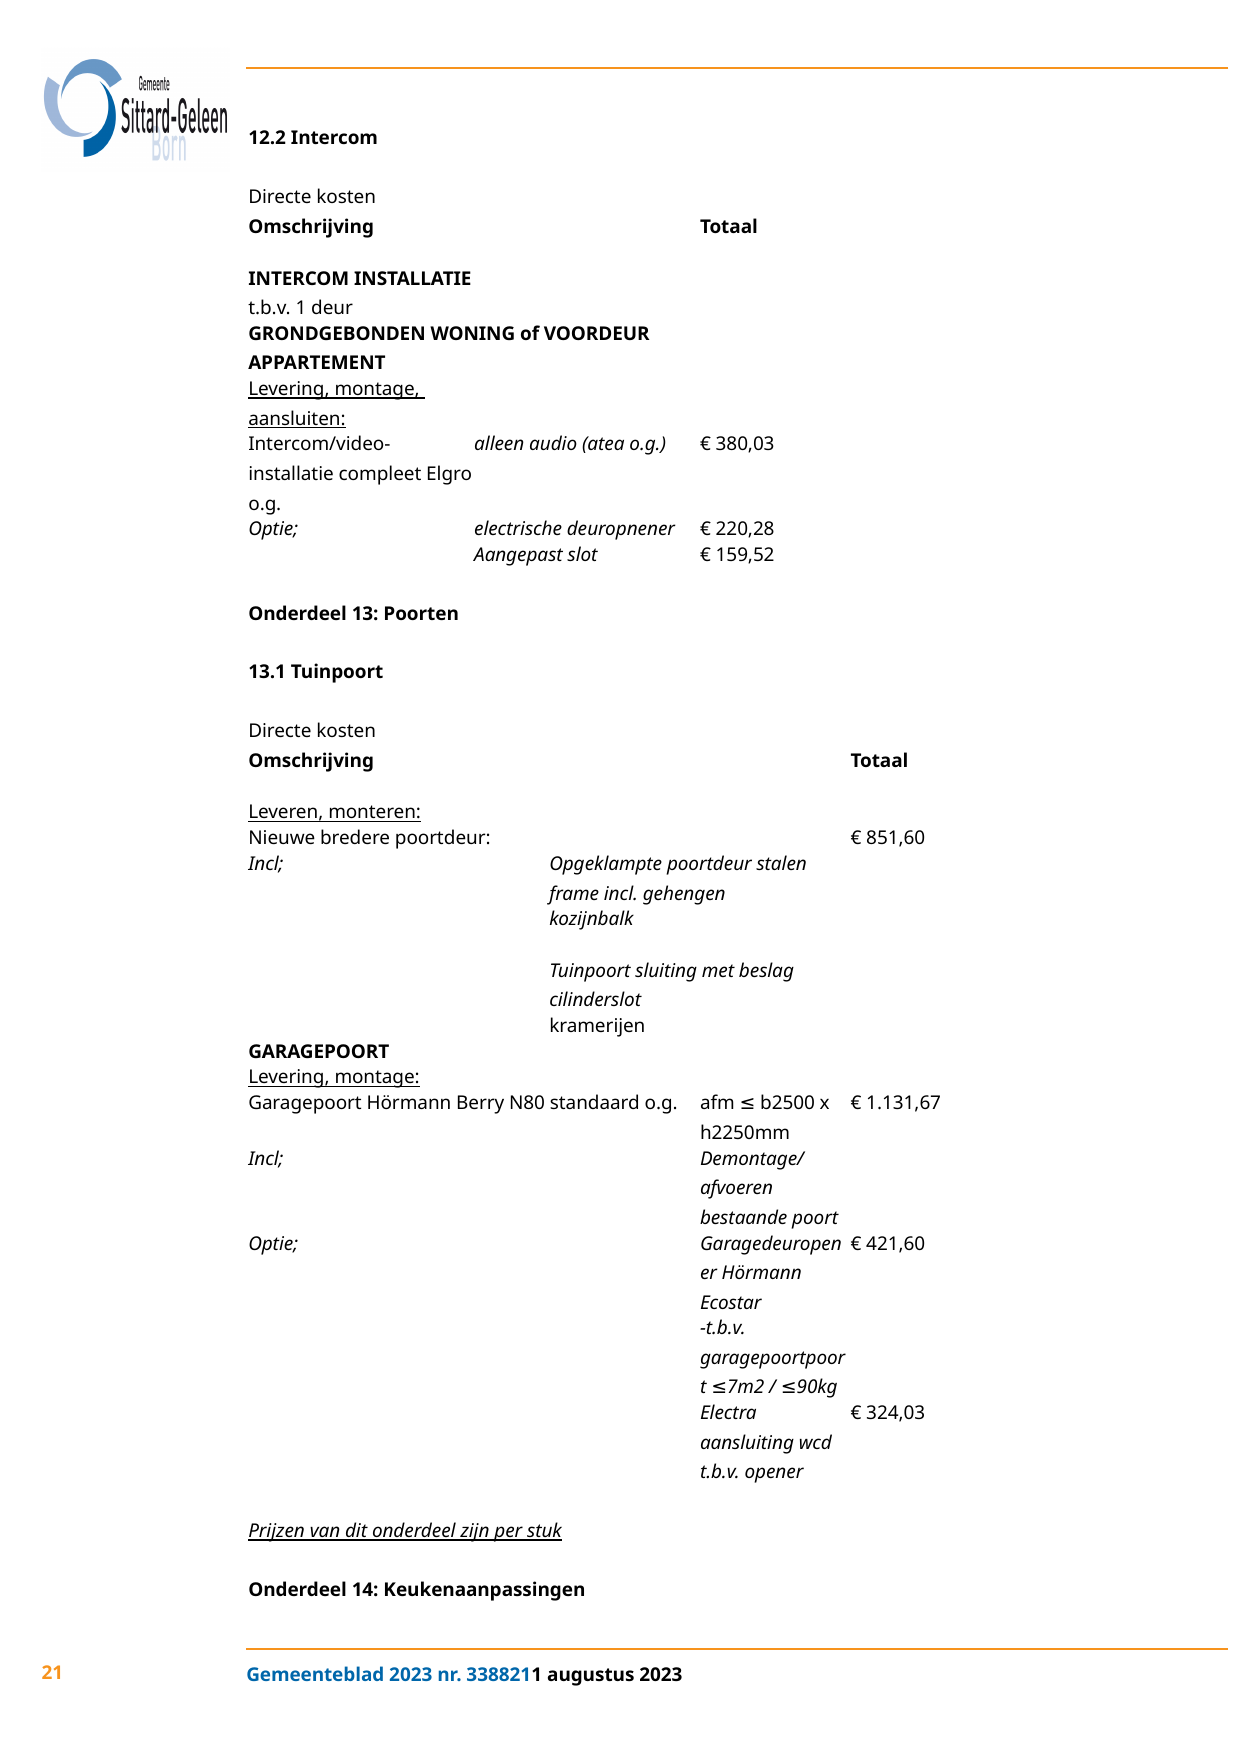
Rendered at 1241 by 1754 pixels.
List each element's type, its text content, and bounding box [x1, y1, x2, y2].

table_cell € 324,03 [850, 1400, 1001, 1484]
table_cell [248, 1400, 700, 1484]
table_cell [549, 931, 850, 957]
table_cell [926, 375, 1152, 431]
table_cell [850, 1315, 1001, 1399]
table_cell [248, 1012, 549, 1038]
text 13.1 Tuinpoort [248, 658, 1152, 684]
table_cell [926, 320, 1152, 375]
table_cell Garagedeuropener Hörmann Ecostar [700, 1230, 850, 1314]
table_cell [248, 931, 549, 957]
table_cell [1001, 1064, 1152, 1089]
table_cell Optie; [248, 516, 474, 541]
table_header [1001, 747, 1152, 773]
table_cell [850, 931, 1001, 957]
table_cell € 380,03 [700, 431, 926, 516]
table_cell [248, 906, 549, 931]
table_cell [850, 906, 1001, 931]
table_cell Nieuwe bredere poortdeur: [248, 825, 549, 850]
table_cell electrische deuropnener [474, 516, 700, 541]
table_cell [850, 799, 1001, 824]
table_cell [926, 431, 1152, 516]
table_cell [1001, 1038, 1152, 1064]
table_cell GARAGEPOORT [248, 1038, 700, 1064]
table_cell [700, 1064, 850, 1089]
table_cell GRONDGEBONDEN WONING of VOORDEUR APPARTEMENT [248, 320, 700, 375]
table_cell [1001, 850, 1152, 906]
table_cell € 851,60 [850, 825, 1001, 850]
table_cell [474, 265, 700, 320]
table_header Totaal [850, 747, 1001, 799]
table_cell [1001, 1090, 1152, 1145]
table_cell Leveren, monteren: [248, 799, 549, 824]
table_cell € 159,52 [700, 541, 926, 567]
table_cell € 220,28 [700, 516, 926, 541]
table_header Omschrijving [248, 747, 850, 799]
table_cell Demontage/afvoeren bestaande poort [700, 1145, 850, 1230]
table_cell Levering, montage: [248, 1064, 700, 1089]
table_cell [549, 799, 850, 824]
text Directe kosten [248, 718, 1152, 743]
table_cell [926, 239, 1152, 265]
table_cell Garagepoort Hörmann Berry N80 standaard o.g. [248, 1090, 700, 1145]
table_cell € 421,60 [850, 1230, 1001, 1314]
table_cell [1001, 906, 1152, 931]
table_cell kozijnbalk [549, 906, 850, 931]
text Prijzen van dit onderdeel zijn per stuk [248, 1517, 1152, 1543]
table_cell afm ≤ b2500 x h2250mm [700, 1090, 850, 1145]
table_cell [248, 1315, 700, 1399]
table_header Onderdeel 14: Keukenaanpassingen [248, 1576, 1152, 1602]
text 12.2 Intercom [248, 124, 1152, 150]
table_cell [850, 1012, 1001, 1038]
table_cell [1001, 1400, 1152, 1484]
table_cell [1001, 799, 1152, 824]
table_cell -t.b.v. garagepoortpoort ≤7m2 / ≤90kg [700, 1315, 850, 1399]
table_cell [700, 320, 926, 375]
table_cell Optie; [248, 1230, 700, 1314]
table_cell [248, 957, 549, 1012]
table_header [926, 213, 1152, 239]
table_cell [700, 265, 926, 320]
table_cell [700, 375, 926, 431]
table_cell [248, 541, 474, 567]
table_cell [850, 1038, 1001, 1064]
table_cell [1001, 825, 1152, 850]
table_cell [850, 850, 1001, 906]
table_header Totaal [700, 213, 926, 265]
table_cell Intercom/video-installatie compleet Elgro o.g. [248, 431, 474, 516]
table_cell [1001, 1145, 1152, 1230]
table_cell [1001, 1230, 1152, 1314]
table_cell [850, 1064, 1001, 1089]
table_cell kramerijen [549, 1012, 850, 1038]
table_cell [1001, 957, 1152, 1012]
table_cell [1001, 773, 1152, 799]
table_header Onderdeel 13: Poorten [248, 600, 1152, 626]
table_cell Aangepast slot [474, 541, 700, 567]
table_cell Levering, montage, aansluiten: [248, 375, 474, 431]
table_cell Electra aansluiting wcd t.b.v. opener [700, 1400, 850, 1484]
table_cell [926, 265, 1152, 320]
table_cell [926, 541, 1152, 567]
table_cell Incl; [248, 850, 549, 906]
table_cell [549, 825, 850, 850]
table_cell [700, 1038, 850, 1064]
table_cell Incl; [248, 1145, 700, 1230]
table_cell [474, 375, 700, 431]
table_cell [850, 957, 1001, 1012]
table_cell [850, 1145, 1001, 1230]
table_cell Opgeklampte poortdeur stalen frame incl. gehengen [549, 850, 850, 906]
picture [41, 47, 231, 172]
text Directe kosten [248, 183, 1152, 209]
table_cell [1001, 1012, 1152, 1038]
table_cell [926, 516, 1152, 541]
table_cell alleen audio (atea o.g.) [474, 431, 700, 516]
table_cell € 1.131,67 [850, 1090, 1001, 1145]
table_header Omschrijving [248, 213, 700, 265]
table_cell [1001, 931, 1152, 957]
table_cell [1001, 1315, 1152, 1399]
table_cell INTERCOM INSTALLATIE t.b.v. 1 deur [248, 265, 474, 320]
table_cell Tuinpoort sluiting met beslag cilinderslot [549, 957, 850, 1012]
